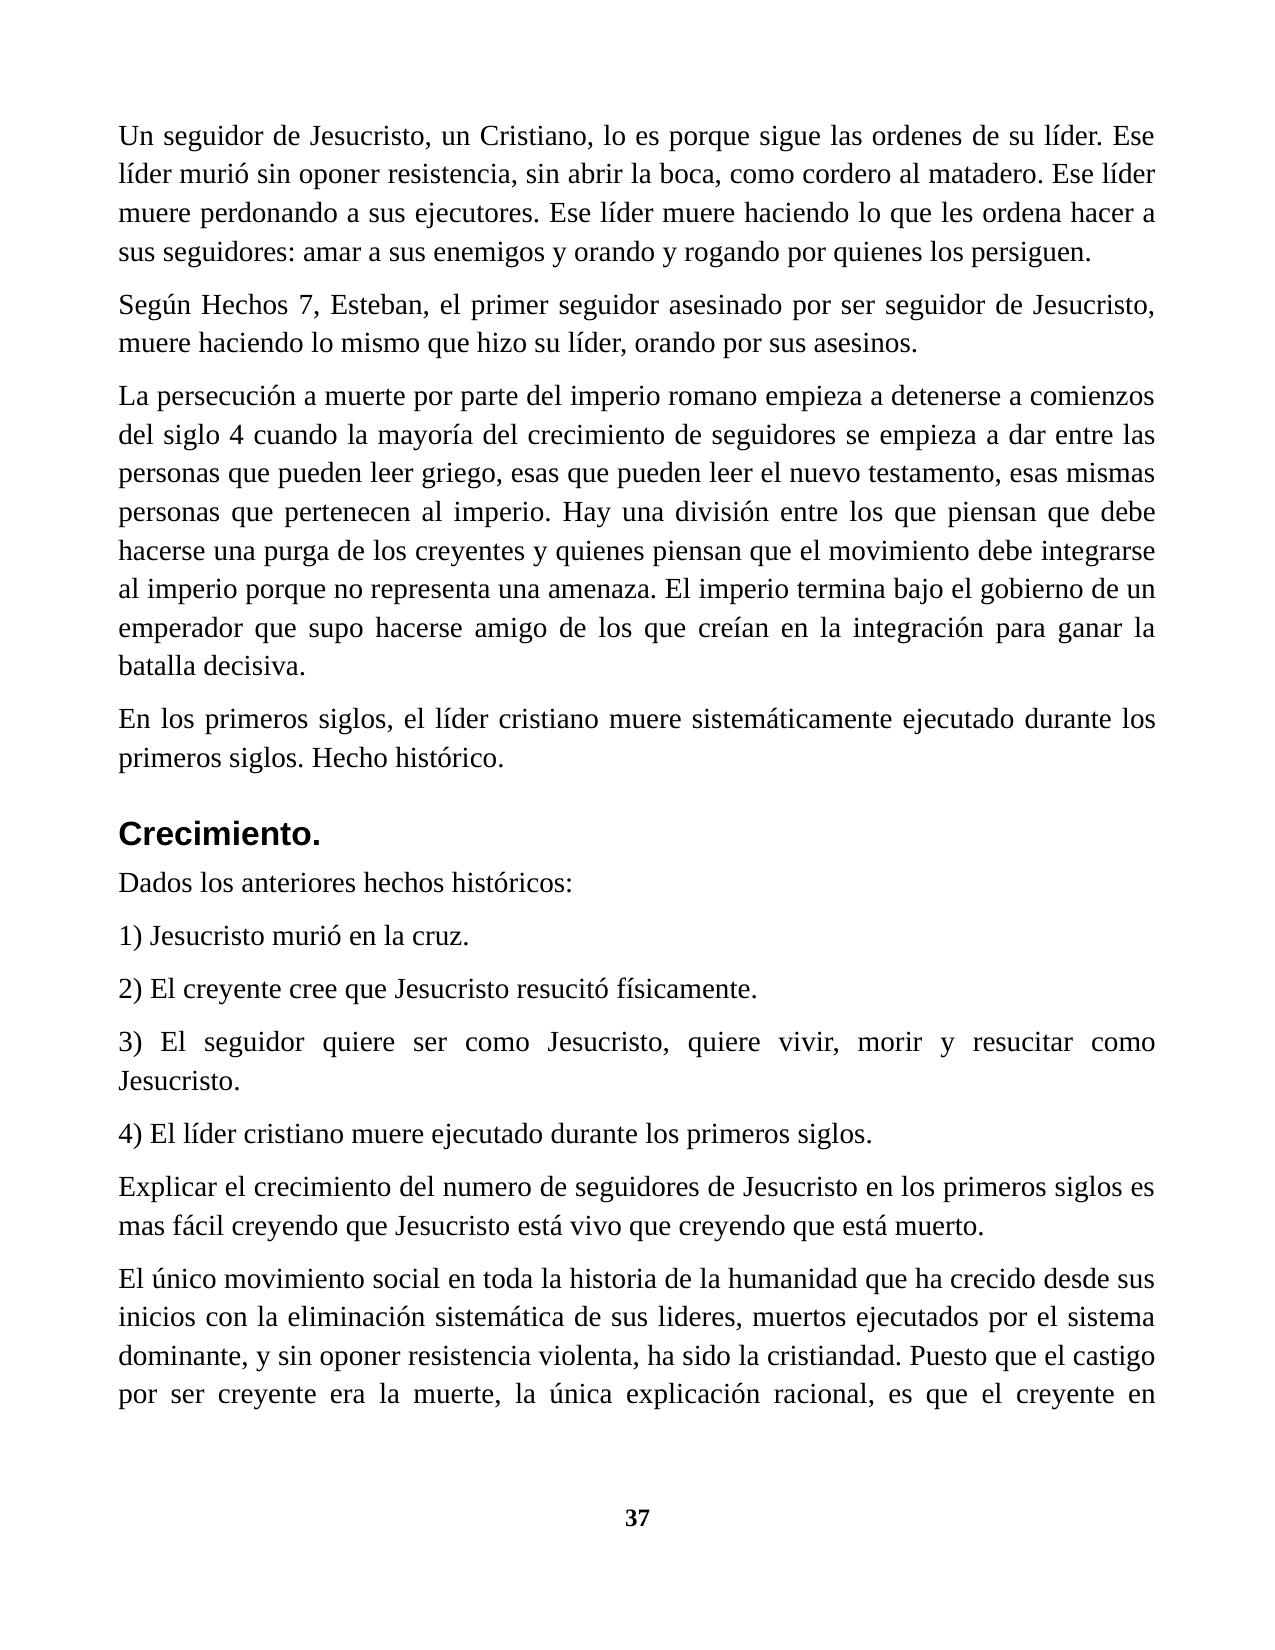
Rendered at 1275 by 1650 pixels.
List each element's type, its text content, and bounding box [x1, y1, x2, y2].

text 1) Jesucristo murió en la cruz. [118, 918, 1157, 952]
text Explicar el crecimiento del numero de seguidores de Jesucristo en los primeros siglos es mas fácil creyendo que Jesucristo está vivo que creyendo que está muerto. [118, 1169, 1157, 1241]
text El único movimiento social en toda la historia de la humanidad que ha crecido desde sus inicios con la eliminación sistemática de sus lideres, muertos ejecutados por el sistema dominante, y sin oponer resistencia violenta, ha sido la cristiandad. Puesto que el castigo por ser creyente era la muerte, la única explicación racional, es que el creyente en [118, 1261, 1157, 1410]
text Un seguidor de Jesucristo, un Cristiano, lo es porque sigue las ordenes de su líder. Ese líder murió sin oponer resistencia, sin abrir la boca, como cordero al matadero. Ese líder muere perdonando a sus ejecutores. Ese líder muere haciendo lo que les ordena hacer a sus seguidores: amar a sus enemigos y orando y rogando por quienes los persiguen. [118, 118, 1157, 267]
text 2) El creyente cree que Jesucristo resucitó físicamente. [118, 971, 1157, 1005]
text 3) El seguidor quiere ser como Jesucristo, quiere vivir, morir y resucitar como Jesucristo. [118, 1024, 1157, 1097]
text La persecución a muerte por parte del imperio romano empieza a detenerse a comienzos del siglo 4 cuando la mayoría del crecimiento de seguidores se empieza a dar entre las personas que pueden leer griego, esas que pueden leer el nuevo testamento, esas mismas personas que pertenecen al imperio. Hay una división entre los que piensan que debe hacerse una purga de los creyentes y quienes piensan que el movimiento debe integrarse al imperio porque no representa una amenaza. El imperio termina bajo el gobierno de un emperador que supo hacerse amigo de los que creían en la integración para ganar la batalla decisiva. [118, 378, 1157, 682]
subtitle Crecimiento. [118, 814, 1157, 853]
text 4) El líder cristiano muere ejecutado durante los primeros siglos. [118, 1116, 1157, 1150]
text En los primeros siglos, el líder cristiano muere sistemáticamente ejecutado durante los primeros siglos. Hecho histórico. [118, 701, 1157, 773]
text Según Hechos 7, Esteban, el primer seguidor asesinado por ser seguidor de Jesucristo, muere haciendo lo mismo que hizo su líder, orando por sus asesinos. [118, 287, 1157, 359]
text Dados los anteriores hechos históricos: [118, 865, 1157, 899]
